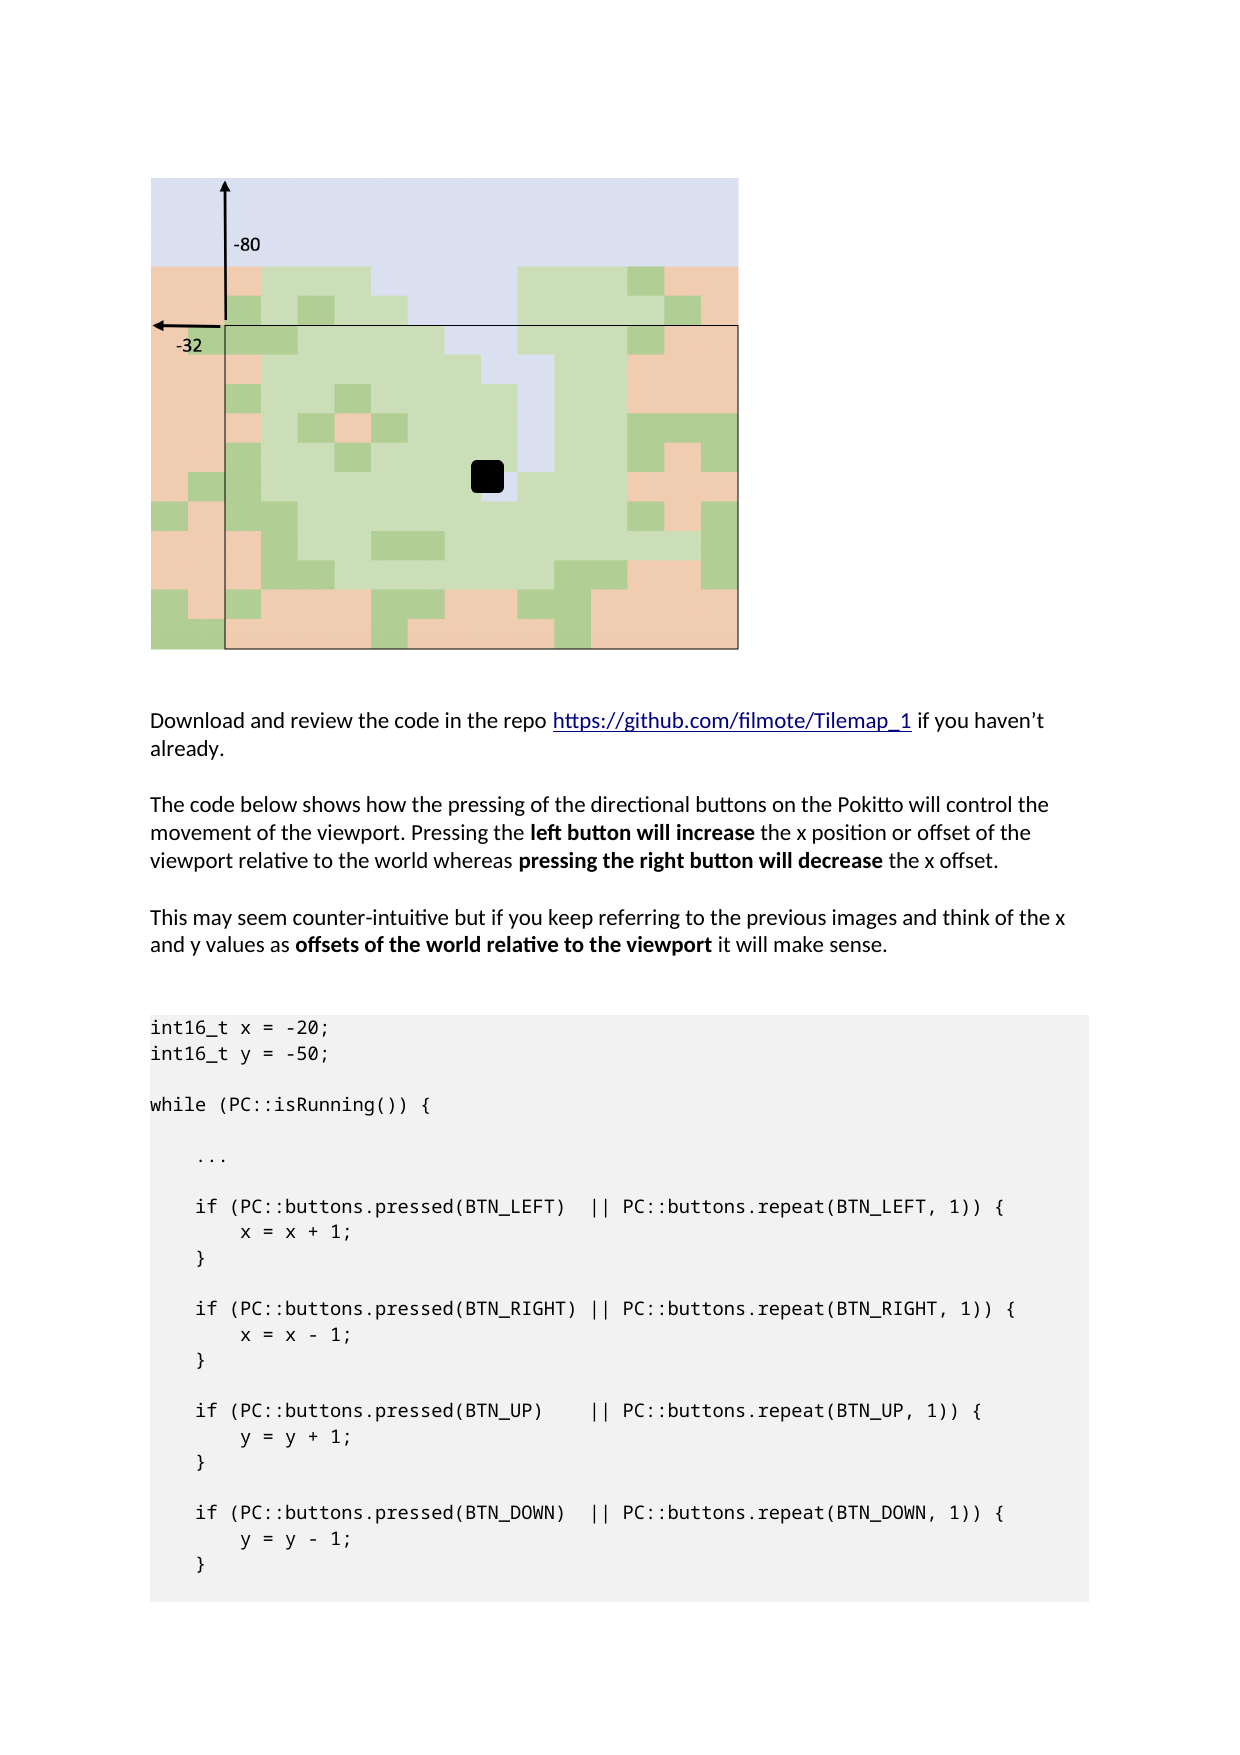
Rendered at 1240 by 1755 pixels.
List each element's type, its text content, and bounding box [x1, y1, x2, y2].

text while (PC::isRunning()) { [150, 1091, 1089, 1117]
text } [150, 1346, 1089, 1372]
text y = y + 1; [150, 1423, 1089, 1448]
text } [150, 1244, 1089, 1270]
text if (PC::buttons.pressed(BTN_DOWN) || PC::buttons.repeat(BTN_DOWN, 1)) { [150, 1499, 1089, 1525]
text } [150, 1551, 1089, 1576]
text int16_t y = -50; [150, 1040, 1089, 1066]
text ... [150, 1142, 1089, 1168]
text } [150, 1448, 1089, 1474]
text if (PC::buttons.pressed(BTN_LEFT) || PC::buttons.repeat(BTN_LEFT, 1)) { [150, 1193, 1089, 1219]
text if (PC::buttons.pressed(BTN_UP) || PC::buttons.repeat(BTN_UP, 1)) { [150, 1397, 1089, 1423]
text This may seem counter-intuitive but if you keep referring to the previous images and think of the x and y values as offsets of the world relative to the viewport it will make sense. [150, 903, 1089, 959]
text x = x - 1; [150, 1321, 1089, 1346]
text y = y - 1; [150, 1525, 1089, 1551]
text Download and review the code in the repo https://github.com/filmote/Tilemap_1 if you haven’t already. [150, 706, 1089, 762]
text The code below shows how the pressing of the directional buttons on the Pokitto will control the movement of the viewport. Pressing the left button will increase the x position or offset of the viewport relative to the world whereas pressing the right button will decrease the x offset. [150, 791, 1089, 874]
text if (PC::buttons.pressed(BTN_RIGHT) || PC::buttons.repeat(BTN_RIGHT, 1)) { [150, 1295, 1089, 1321]
text int16_t x = -20; [150, 1015, 1089, 1040]
text x = x + 1; [150, 1219, 1089, 1244]
